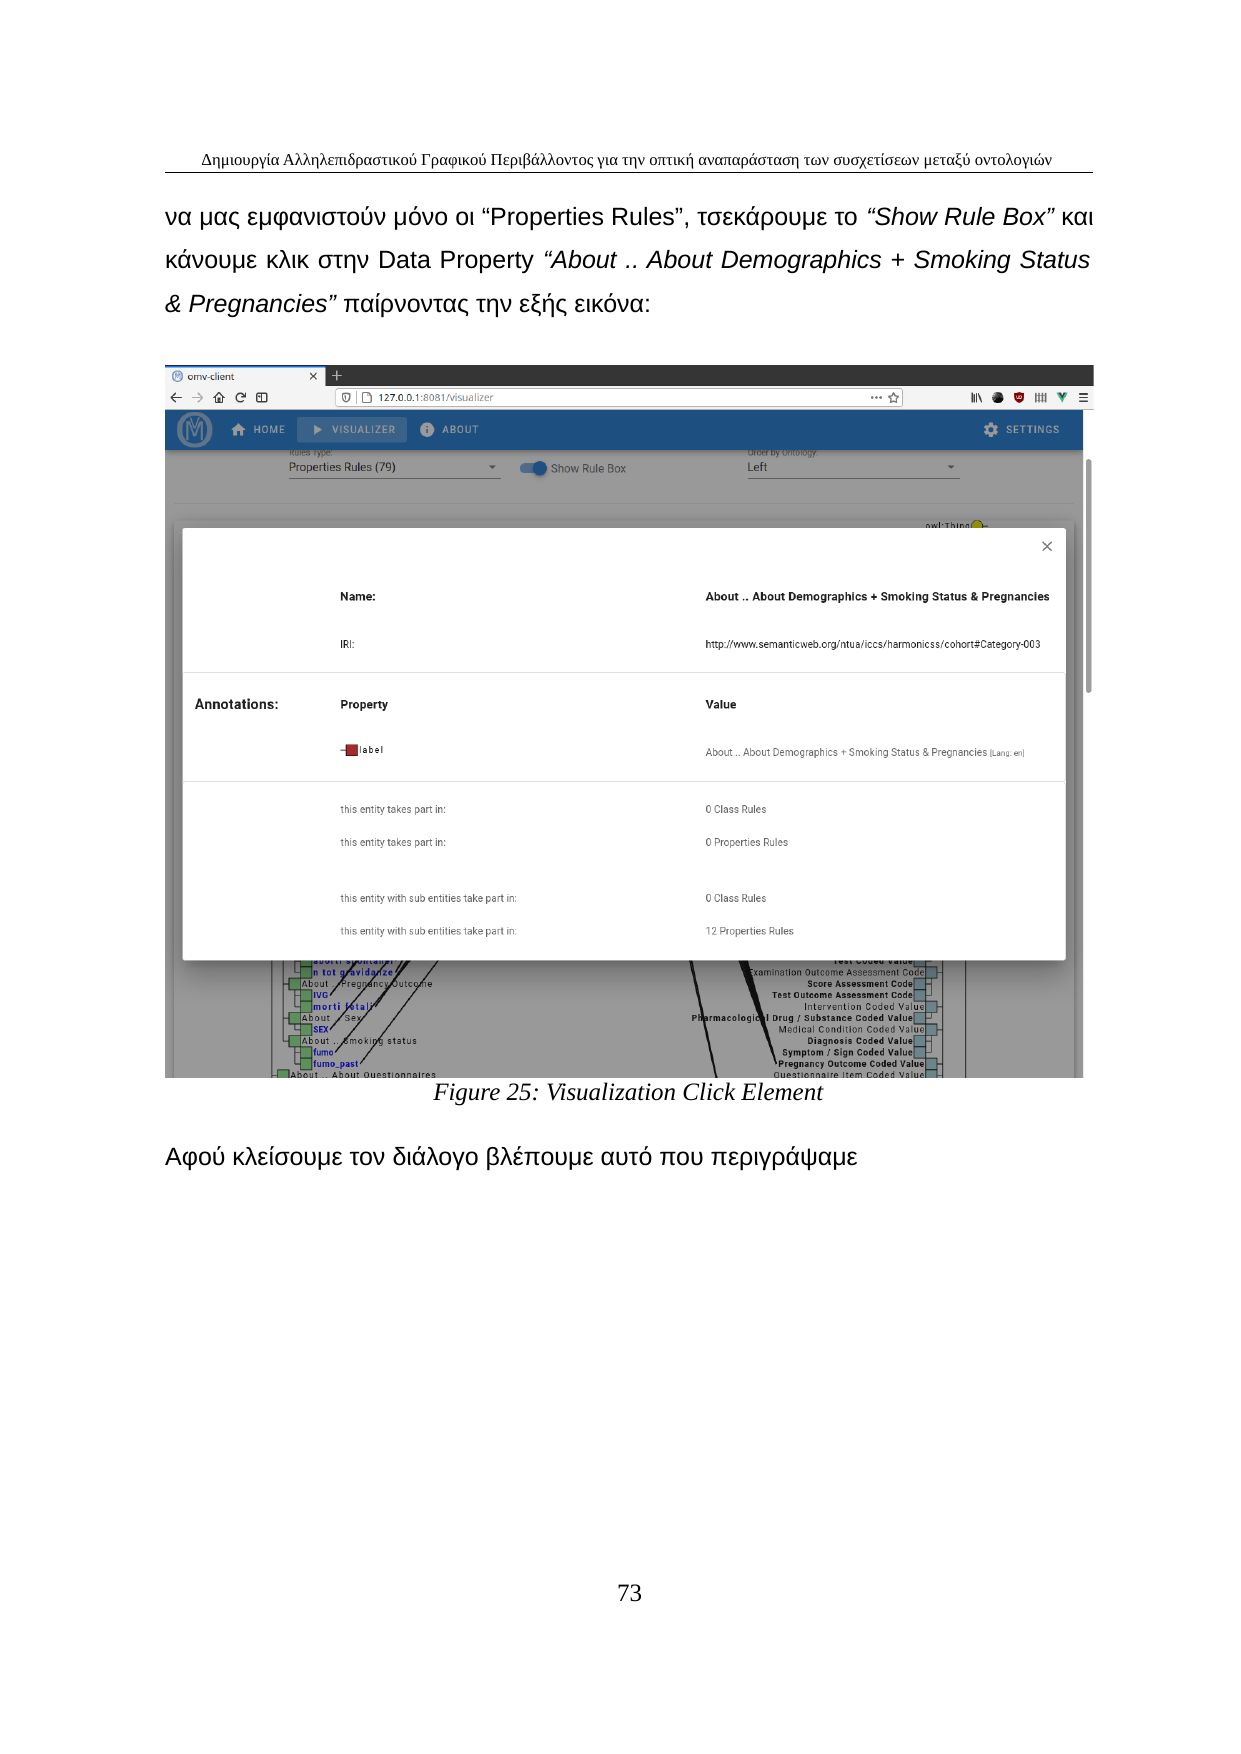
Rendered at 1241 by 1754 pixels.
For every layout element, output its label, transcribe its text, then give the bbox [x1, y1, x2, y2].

text να μας εμφανιστούν μόνο οι “Properties Rules”, τσεκάρουμε το “Show Rule Box” και κάνουμε κλικ στην Data Property “About .. About Demographics + Smoking Status & Pregnancies” παίρνοντας την εξής εικόνα: [165, 202, 1093, 317]
picture [165, 365, 1094, 1078]
text Figure 25: Visualization Click Element [165, 1078, 1093, 1106]
text Αφού κλείσουμε τον διάλογο βλέπουμε αυτό που περιγράψαμε [165, 1142, 1093, 1170]
